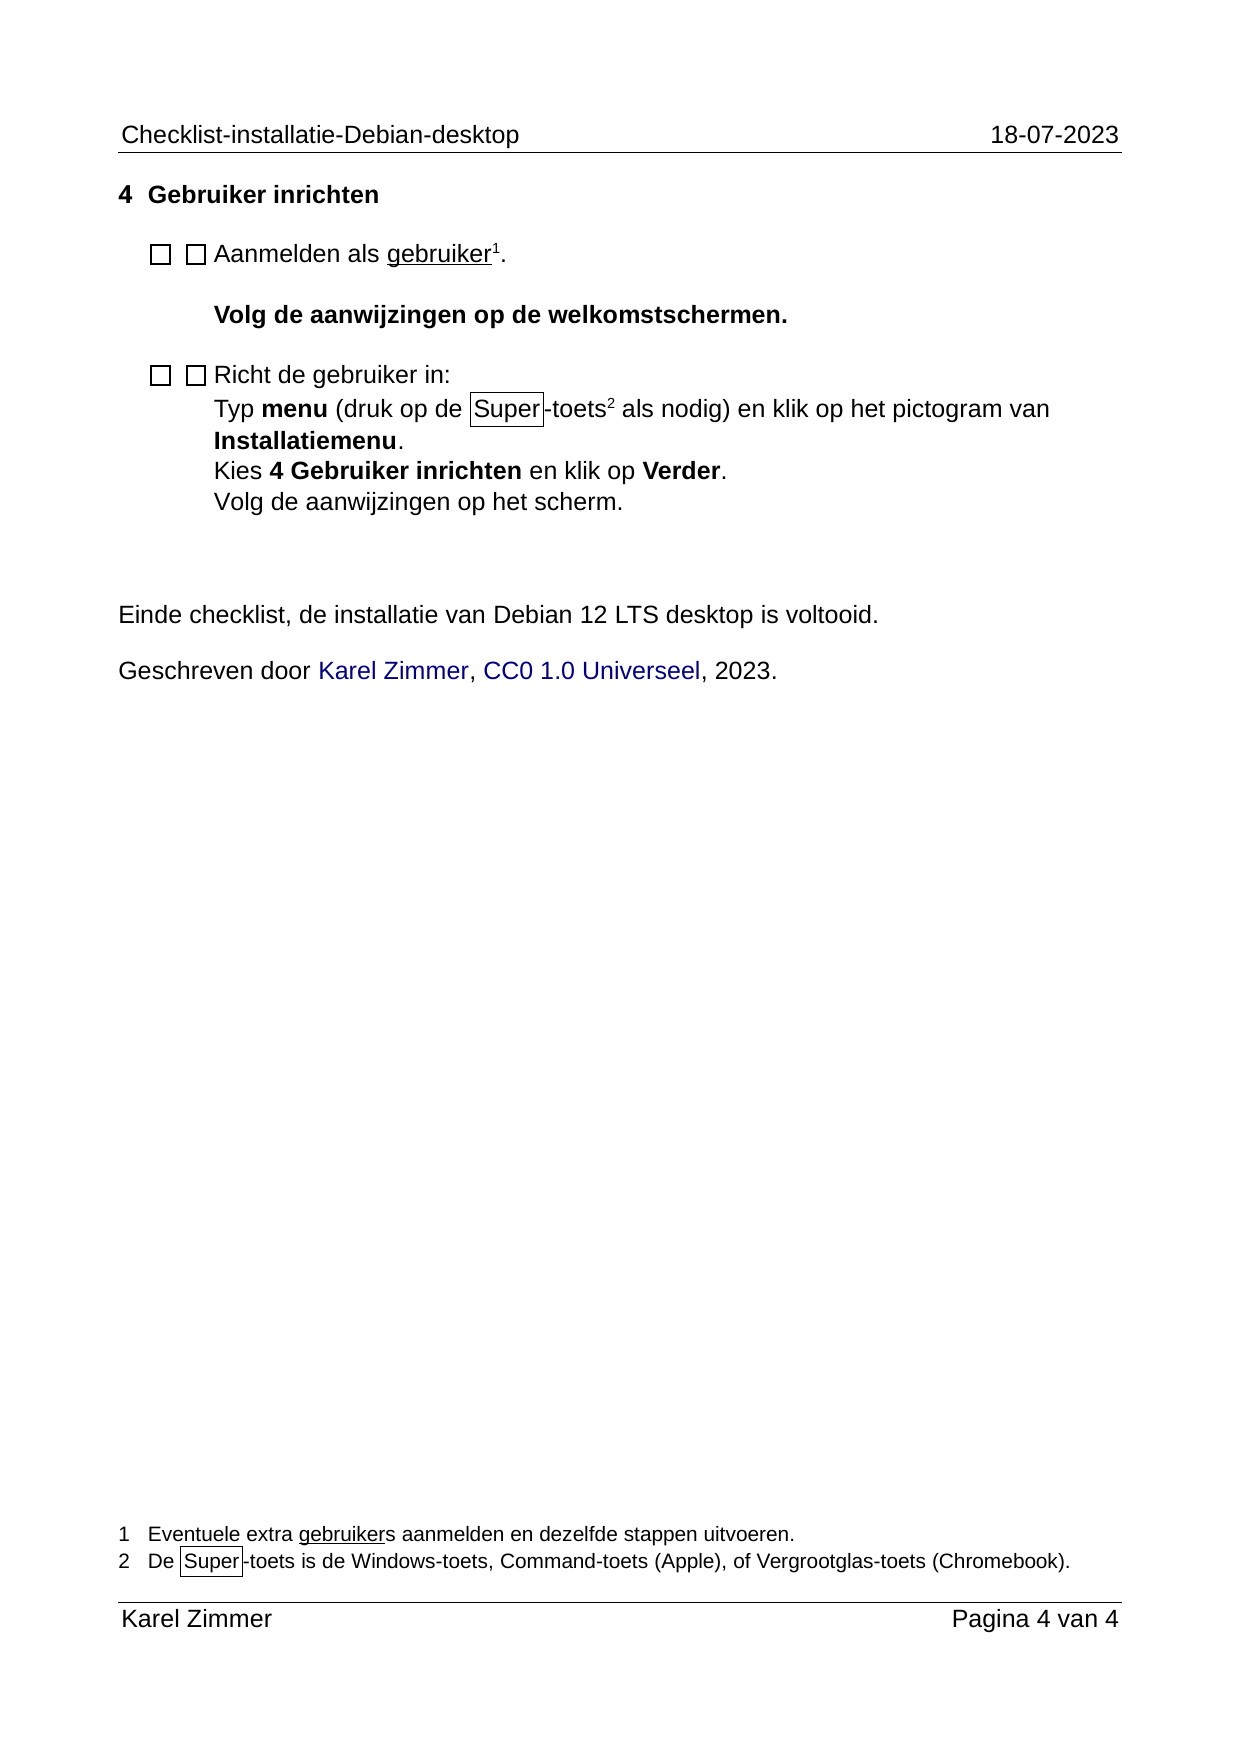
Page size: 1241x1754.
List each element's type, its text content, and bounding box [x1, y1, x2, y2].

table_cell [142, 360, 177, 391]
table_cell [118, 391, 142, 456]
table_header [177, 239, 213, 269]
table_cell [177, 391, 213, 456]
table_cell [177, 486, 213, 517]
table_cell [118, 456, 142, 486]
table_cell Richt de gebruiker in: [213, 360, 1122, 391]
table_cell [118, 360, 142, 391]
table_cell Volg de aanwijzingen op het scherm. [213, 486, 1122, 517]
table_cell [177, 330, 213, 360]
table_cell [213, 269, 1122, 300]
table_cell [142, 300, 177, 330]
text Einde checklist, de installatie van Debian 12 LTS desktop is voltooid. [118, 601, 1122, 629]
table_cell [177, 300, 213, 330]
table_cell [177, 269, 213, 300]
table_header [118, 239, 142, 269]
table_cell [118, 300, 142, 330]
text Geschreven door Karel Zimmer, CC0 1.0 Universeel, 2023. [118, 657, 1122, 685]
table_cell [142, 486, 177, 517]
table_cell [142, 269, 177, 300]
table_cell [118, 330, 142, 360]
table_cell Volg de aanwijzingen op de welkomstschermen. [213, 300, 1122, 330]
table_cell [177, 360, 213, 391]
list Gebruiker inrichten [118, 177, 1122, 211]
table_cell [118, 269, 142, 300]
table_cell [118, 486, 142, 517]
table_cell [142, 456, 177, 486]
table_header [142, 239, 177, 269]
table_cell [142, 391, 177, 456]
table_cell [142, 330, 177, 360]
table_cell [177, 456, 213, 486]
table_cell [213, 330, 1122, 360]
table_cell Typ menu (druk op de Super-toets als nodig) en klik op het pictogram van Installatiemenu. [213, 391, 1122, 456]
table_cell Kies 4 Gebruiker inrichten en klik op Verder. [213, 456, 1122, 486]
table_header Aanmelden als gebruiker. [213, 239, 1122, 269]
